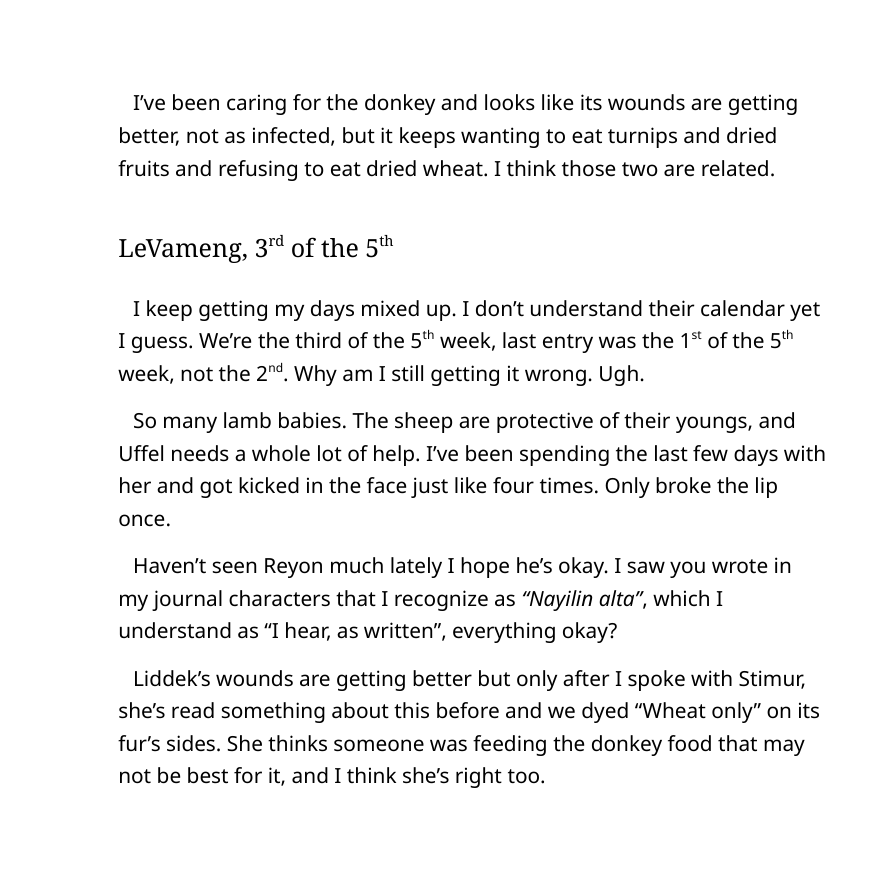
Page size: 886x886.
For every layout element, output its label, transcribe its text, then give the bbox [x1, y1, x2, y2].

text Liddek’s wounds are getting better but only after I spoke with Stimur, she’s read something about this before and we dyed “Wheat only” on its fur’s sides. She thinks someone was feeding the donkey food that may not be best for it, and I think she’s right too. [118, 664, 827, 790]
subtitle LeVameng, 3rd of the 5th [118, 230, 827, 264]
text Haven’t seen Reyon much lately I hope he’s okay. I saw you wrote in my journal characters that I recognize as “Nayilin alta”, which I understand as “I hear, as written”, everything okay? [118, 551, 827, 645]
text I keep getting my days mixed up. I don’t understand their calendar yet I guess. We’re the third of the 5th week, last entry was the 1st of the 5th week, not the 2nd. Why am I still getting it wrong. Ugh. [118, 294, 827, 388]
text I’ve been caring for the donkey and looks like its wounds are getting better, not as infected, but it keeps wanting to eat turnips and dried fruits and refusing to eat dried wheat. I think those two are related. [118, 88, 827, 182]
text So many lamb babies. The sheep are protective of their youngs, and Uffel needs a whole lot of help. I’ve been spending the last few days with her and got kicked in the face just like four times. Only broke the lip once. [118, 406, 827, 533]
